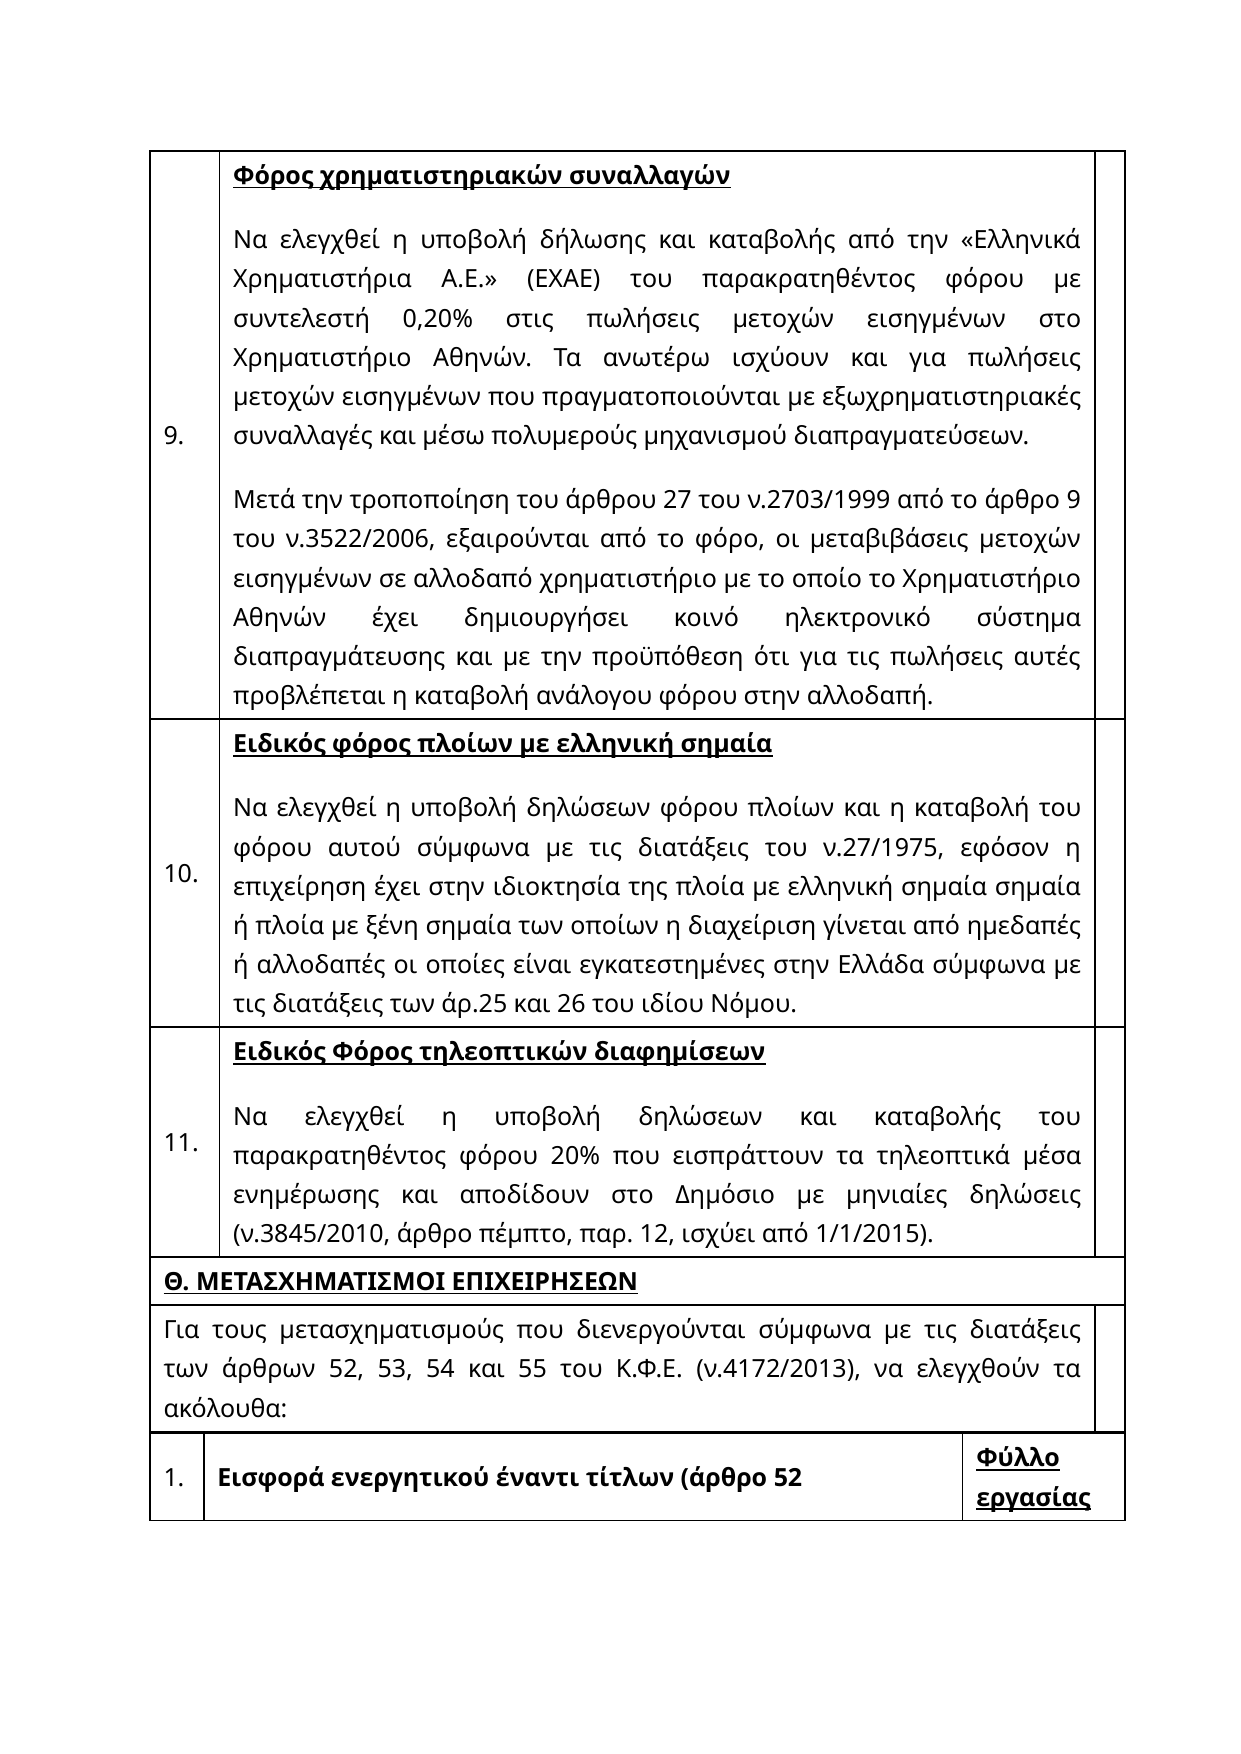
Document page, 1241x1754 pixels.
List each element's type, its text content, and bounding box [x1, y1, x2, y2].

table_header Εισφορά ενεργητικού έναντι τίτλων (άρθρο 52 [205, 1434, 962, 1519]
table_cell 10. [151, 720, 219, 1026]
table_cell Ειδικός φόρος πλοίων με ελληνική σημαία Να ελεγχθεί η υποβολή δηλώσεων φόρου πλοίων και η καταβολή του φόρου αυτού σύμφωνα με τις διατάξεις του ν.27/1975, εφόσον η επιχείρηση έχει στην ιδιοκτησία της πλοία με ελληνική σημαία σημαία ή πλοία με ξένη σημαία των οποίων η διαχείριση γίνεται από ημεδαπές ή αλλοδαπές οι οποίες είναι εγκατεστημένες στην Ελλάδα σύμφωνα με τις διατάξεις των άρ.25 και 26 του ιδίου Νόμου. [220, 720, 1094, 1026]
table_cell [1096, 1028, 1124, 1256]
table_cell Φόρος χρηματιστηριακών συναλλαγών Να ελεγχθεί η υποβολή δήλωσης και καταβολής από την «Ελληνικά Χρηματιστήρια Α.Ε.» (ΕΧΑΕ) του παρακρατηθέντος φόρου με συντελεστή 0,20% στις πωλήσεις μετοχών εισηγμένων στο Χρηματιστήριο Αθηνών. Τα ανωτέρω ισχύουν και για πωλήσεις μετοχών εισηγμένων που πραγματοποιούνται με εξωχρηματιστηριακές συναλλαγές και μέσω πολυμερούς μηχανισμού διαπραγματεύσεων. Μετά την τροποποίηση του άρθρου 27 του ν.2703/1999 από το άρθρο 9 του ν.3522/2006, εξαιρούνται από το φόρο, οι μεταβιβάσεις μετοχών εισηγμένων σε αλλοδαπό χρηματιστήριο με το οποίο το Χρηματιστήριο Αθηνών έχει δημιουργήσει κοινό ηλεκτρονικό σύστημα διαπραγμάτευσης και με την προϋπόθεση ότι για τις πωλήσεις αυτές προβλέπεται η καταβολή ανάλογου φόρου στην αλλοδαπή. [220, 152, 1094, 718]
table_cell Ειδικός Φόρος τηλεοπτικών διαφημίσεων Να ελεγχθεί η υποβολή δηλώσεων και καταβολής του παρακρατηθέντος φόρου 20% που εισπράττουν τα τηλεοπτικά μέσα ενημέρωσης και αποδίδουν στο Δημόσιο με μηνιαίες δηλώσεις (ν.3845/2010, άρθρο πέμπτο, παρ. 12, ισχύει από 1/1/2015). [220, 1028, 1094, 1256]
table_header Φύλλο εργασίας [963, 1434, 1124, 1519]
table_cell Θ. ΜΕΤΑΣΧΗΜΑΤΙΣΜΟΙ ΕΠΙΧΕΙΡΗΣΕΩΝ [151, 1258, 1124, 1304]
table_header 1. [151, 1434, 203, 1519]
table_cell [1096, 1306, 1124, 1431]
table_cell 9. [151, 152, 219, 718]
table_cell 11. [151, 1028, 219, 1256]
table_cell [1096, 152, 1124, 718]
table_cell Για τους μετασχηματισμούς που διενεργούνται σύμφωνα με τις διατάξεις των άρθρων 52, 53, 54 και 55 του Κ.Φ.Ε. (ν.4172/2013), να ελεγχθούν τα ακόλουθα: [151, 1306, 1094, 1431]
table_cell [1096, 720, 1124, 1026]
